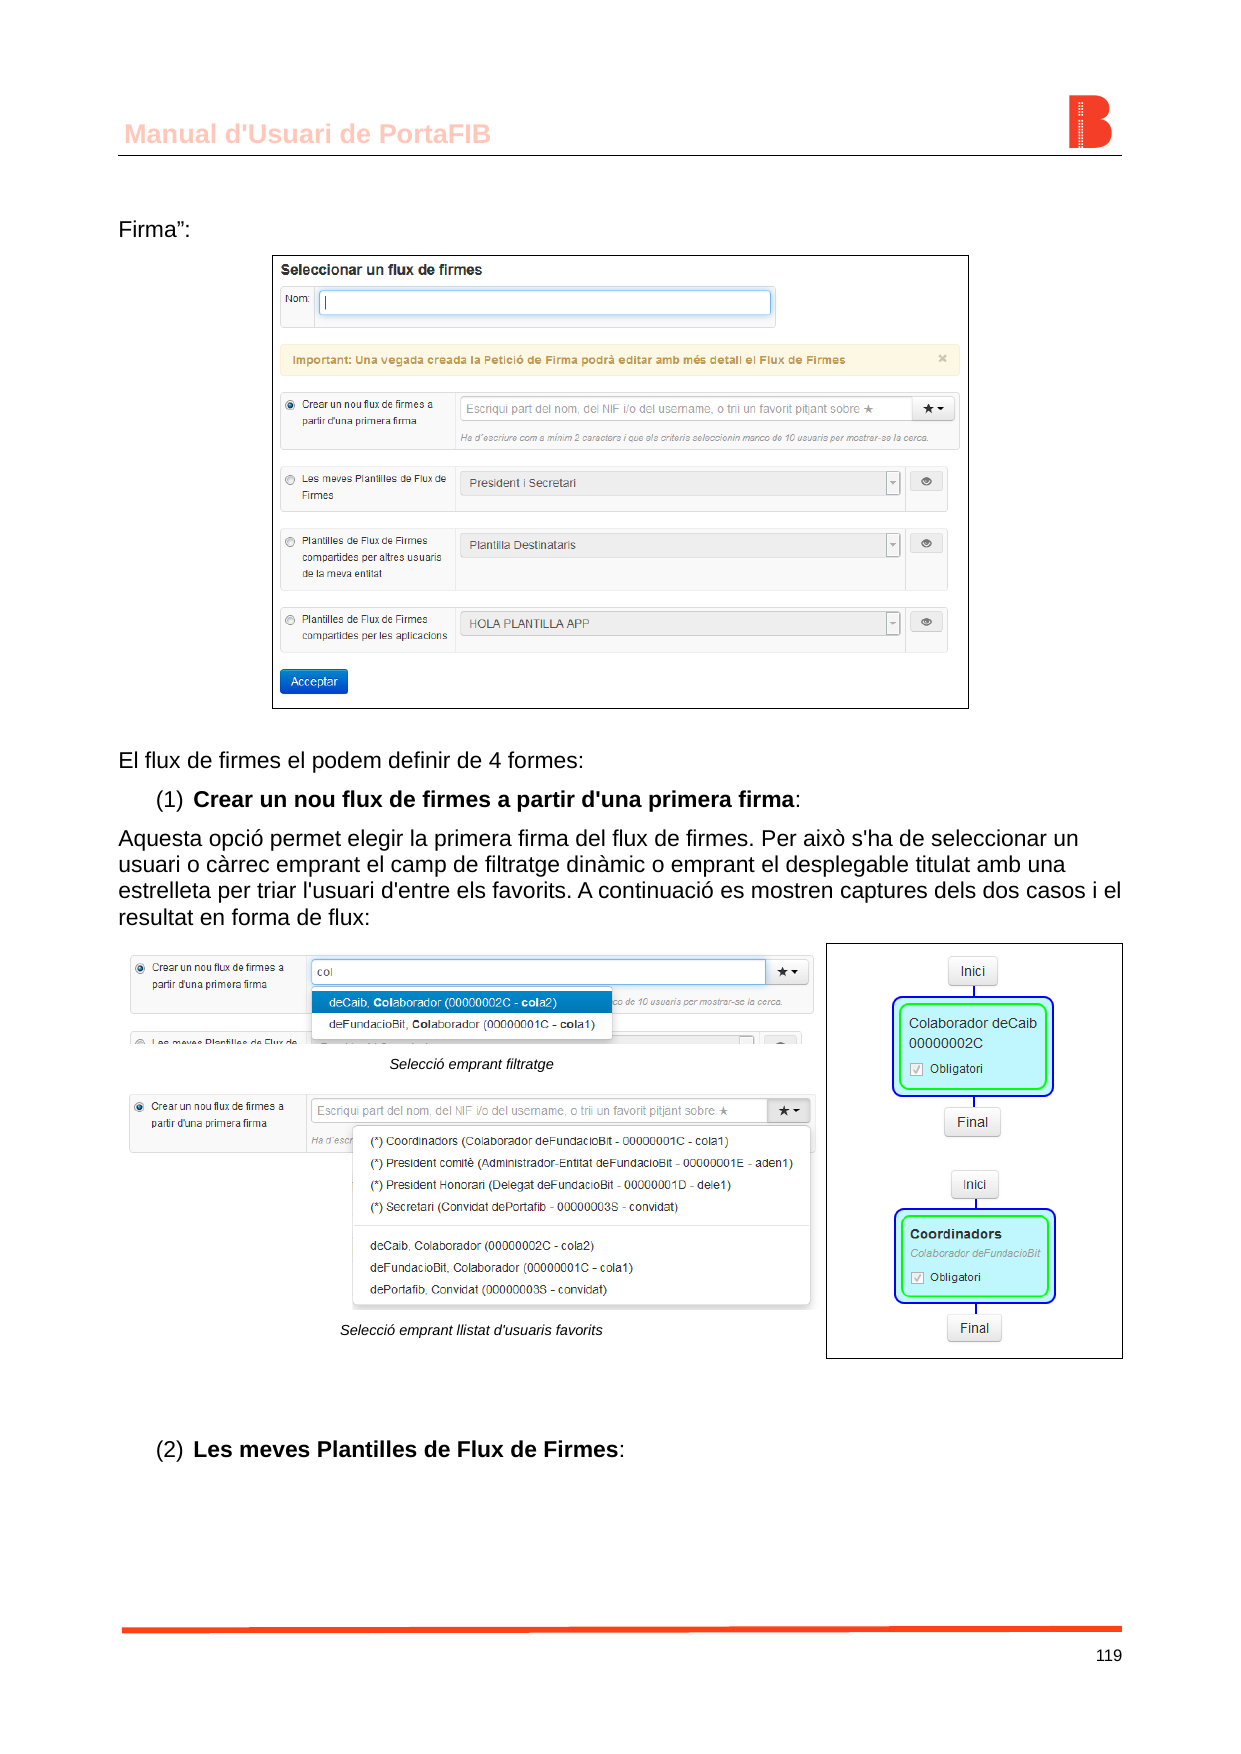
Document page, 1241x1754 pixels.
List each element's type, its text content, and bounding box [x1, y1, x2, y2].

list Les meves Plantilles de Flux de Firmes: [156, 1436, 1122, 1462]
text Firma”: [118, 216, 1122, 242]
picture [274, 257, 966, 705]
table_header [827, 944, 1122, 1358]
list Crear un nou flux de firmes a partir d'una primera firma: [156, 786, 1122, 812]
picture [881, 948, 1061, 1144]
text El flux de firmes el podem definir de 4 formes: [118, 747, 1122, 773]
text Aquesta opció permet elegir la primera firma del flux de firmes. Per això s'ha de seleccionar un usuari o càrrec emprant el camp de filtratge dinàmic o emprant el desplegable titulat amb una estrelleta per triar l'usuari d'entre els favorits. A continuació es mostren captures dels dos casos i el resultat en forma de flux: [118, 824, 1122, 930]
picture [123, 948, 821, 1044]
table_header Selecció emprant filtratge Selecció emprant llistat d'usuaris favorits [118, 943, 826, 1358]
picture [1063, 94, 1117, 150]
picture [885, 1162, 1063, 1353]
picture [123, 1085, 821, 1310]
